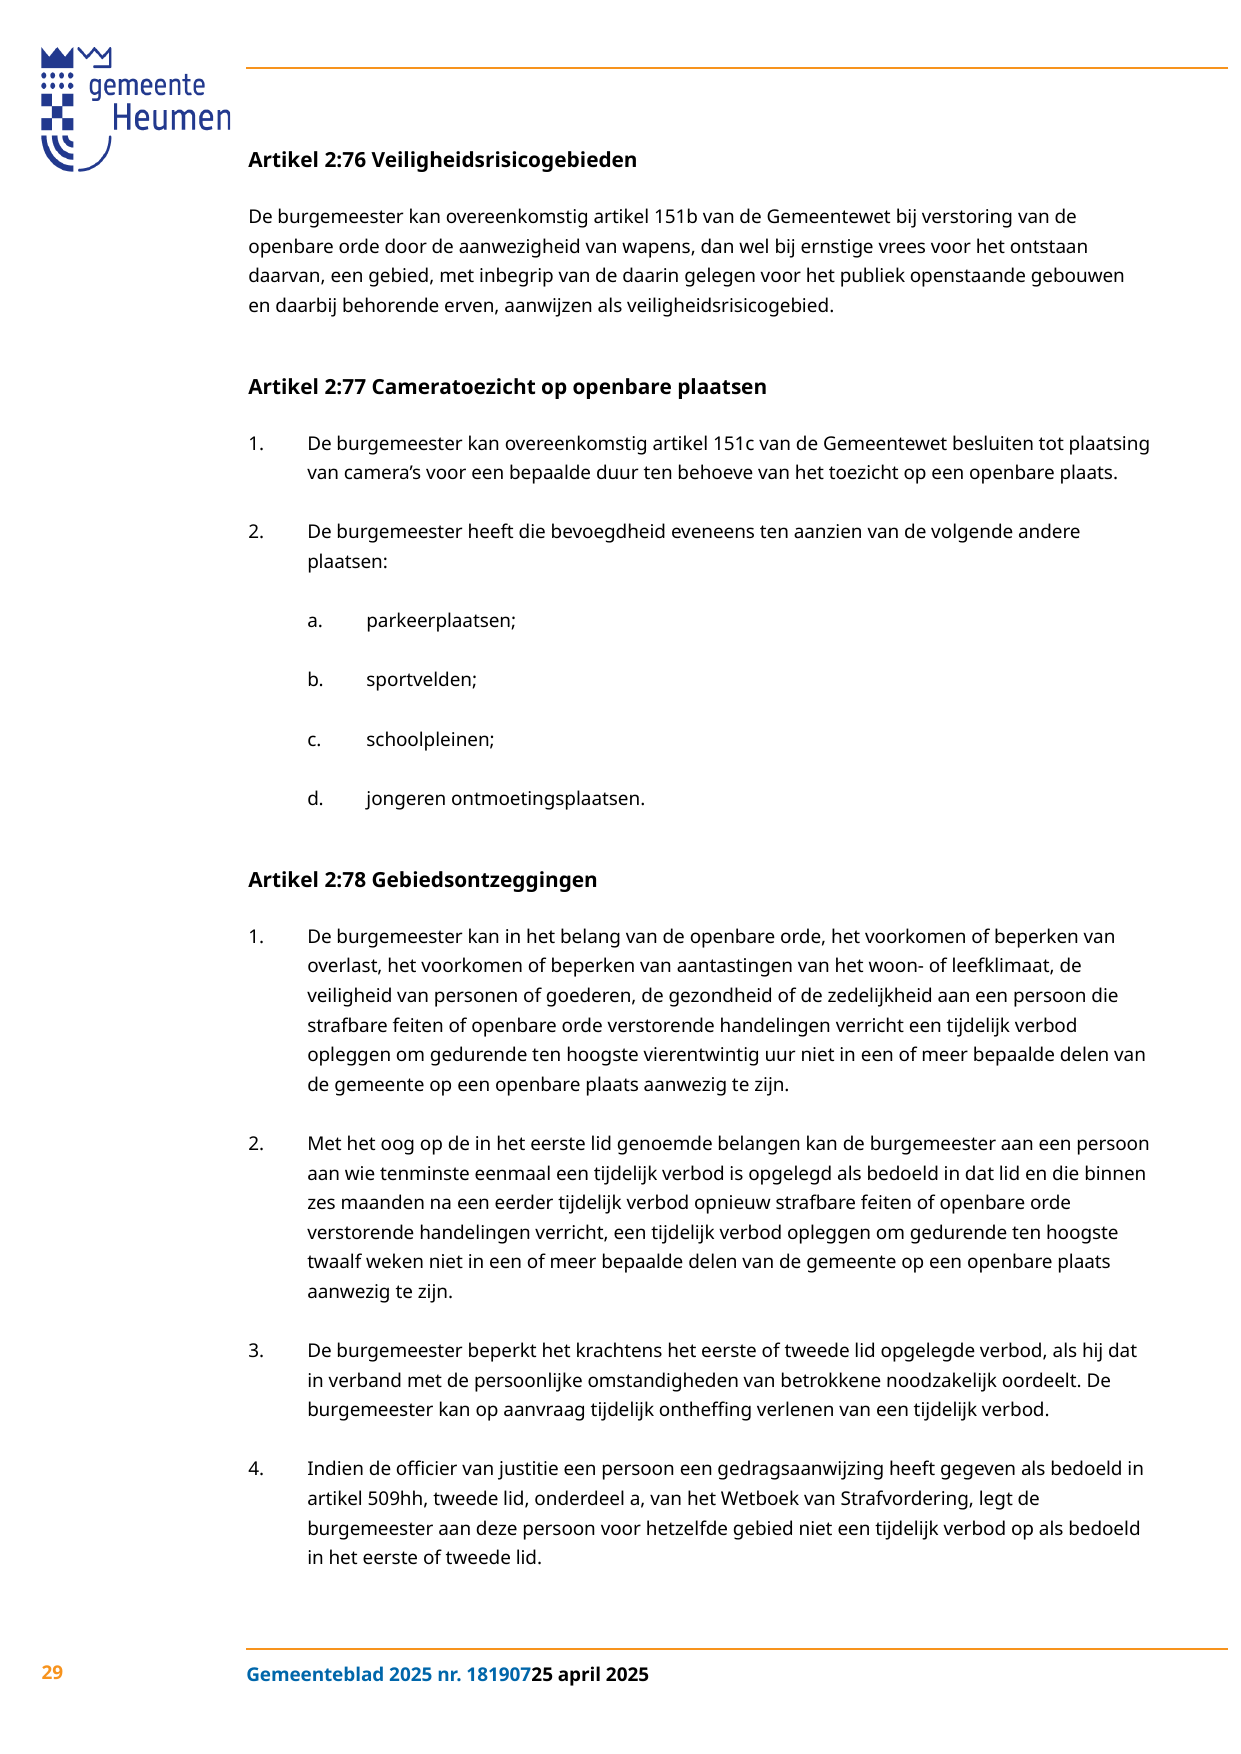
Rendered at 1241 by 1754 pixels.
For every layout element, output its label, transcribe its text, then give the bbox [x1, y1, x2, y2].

text Artikel 2:76 Veiligheidsrisicogebieden [248, 145, 1152, 174]
list De burgemeester kan overeenkomstig artikel 151c van de Gemeentewet besluiten tot plaatsing van camera’s voor een bepaalde duur ten behoeve van het toezicht op een openbare plaats. [248, 430, 1152, 485]
list Met het oog op de in het eerste lid genoemde belangen kan de burgemeester aan een persoon aan wie tenminste eenmaal een tijdelijk verbod is opgelegd als bedoeld in dat lid en die binnen zes maanden na een eerder tijdelijk verbod opnieuw strafbare feiten of openbare orde verstorende handelingen verricht, een tijdelijk verbod opleggen om gedurende ten hoogste twaalf weken niet in een of meer bepaalde delen van de gemeente op een openbare plaats aanwezig te zijn. [248, 1130, 1152, 1304]
list sportvelden; [307, 667, 1152, 692]
text Artikel 2:78 Gebiedsontzeggingen [248, 865, 1152, 893]
list De burgemeester kan in het belang van de openbare orde, het voorkomen of beperken van overlast, het voorkomen of beperken van aantastingen van het woon- of leefklimaat, de veiligheid van personen of goederen, de gezondheid of de zedelijkheid aan een persoon die strafbare feiten of openbare orde verstorende handelingen verricht een tijdelijk verbod opleggen om gedurende ten hoogste vierentwintig uur niet in een of meer bepaalde delen van de gemeente op een openbare plaats aanwezig te zijn. [248, 923, 1152, 1097]
list Indien de officier van justitie een persoon een gedragsaanwijzing heeft gegeven als bedoeld in artikel 509hh, tweede lid, onderdeel a, van het Wetboek van Strafvordering, legt de burgemeester aan deze persoon voor hetzelfde gebied niet een tijdelijk verbod op als bedoeld in het eerste of tweede lid. [248, 1456, 1152, 1570]
text De burgemeester kan overeenkomstig artikel 151b van de Gemeentewet bij verstoring van de openbare orde door de aanwezigheid van wapens, dan wel bij ernstige vrees voor het ontstaan daarvan, een gebied, met inbegrip van de daarin gelegen voor het publiek openstaande gebouwen en daarbij behorende erven, aanwijzen als veiligheidsrisicogebied. [248, 203, 1152, 318]
picture [41, 47, 231, 172]
list schoolpleinen; [307, 726, 1152, 752]
list jongeren ontmoetingsplaatsen. [307, 785, 1152, 811]
list De burgemeester beperkt het krachtens het eerste of tweede lid opgelegde verbod, als hij dat in verband met de persoonlijke omstandigheden van betrokkene noodzakelijk oordeelt. De burgemeester kan op aanvraag tijdelijk ontheffing verlenen van een tijdelijk verbod. [248, 1337, 1152, 1422]
list De burgemeester heeft die bevoegdheid eveneens ten aanzien van de volgende andere plaatsen: [248, 519, 1152, 574]
list parkeerplaatsen; [307, 607, 1152, 633]
text Artikel 2:77 Cameratoezicht op openbare plaatsen [248, 372, 1152, 400]
